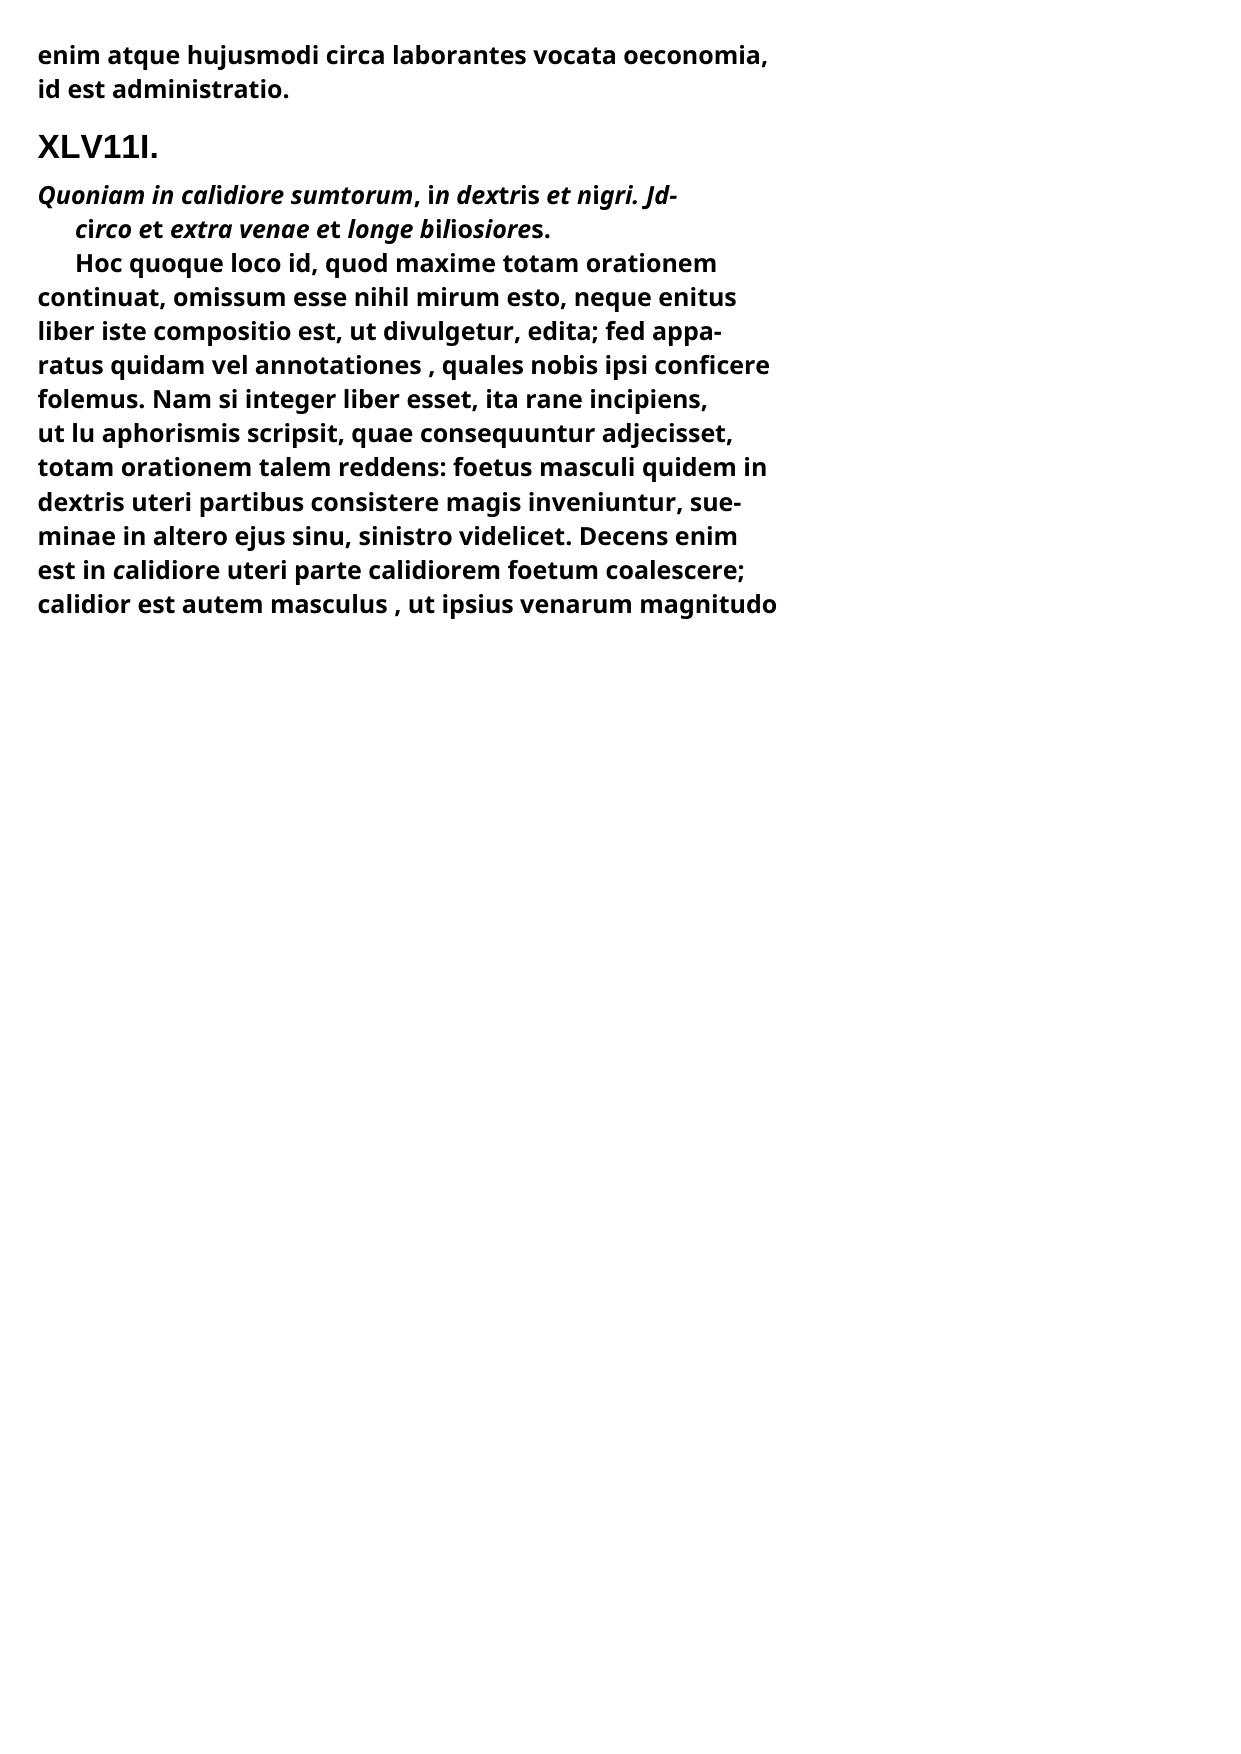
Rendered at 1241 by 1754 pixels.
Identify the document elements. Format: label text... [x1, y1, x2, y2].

text enim atque hujusmodi circa laborantes vocata oeconomia, id est administratio. [37, 37, 1203, 106]
text Hoc quoque loco id, quod maxime totam orationem continuat, omissum esse nihil mirum esto, neque enitus liber iste compositio est, ut divulgetur, edita; fed appa- ratus quidam vel annotationes , quales nobis ipsi conficere folemus. Nam si integer liber esset, ita rane incipiens, ut lu aphorismis scripsit, quae consequuntur adjecisset, totam orationem talem reddens: foetus masculi quidem in dextris uteri partibus consistere magis inveniuntur, sue- minae in altero ejus sinu, sinistro videlicet. Decens enim est in calidiore uteri parte calidiorem foetum coalescere; calidior est autem masculus , ut ipsius venarum magnitudo [37, 246, 1203, 620]
text Quoniam in calidiore sumtorum, in dextris et nigri. Jd- circo et extra venae et longe biliosiores. [37, 178, 1203, 246]
subtitle XLV11I. [37, 126, 1203, 165]
